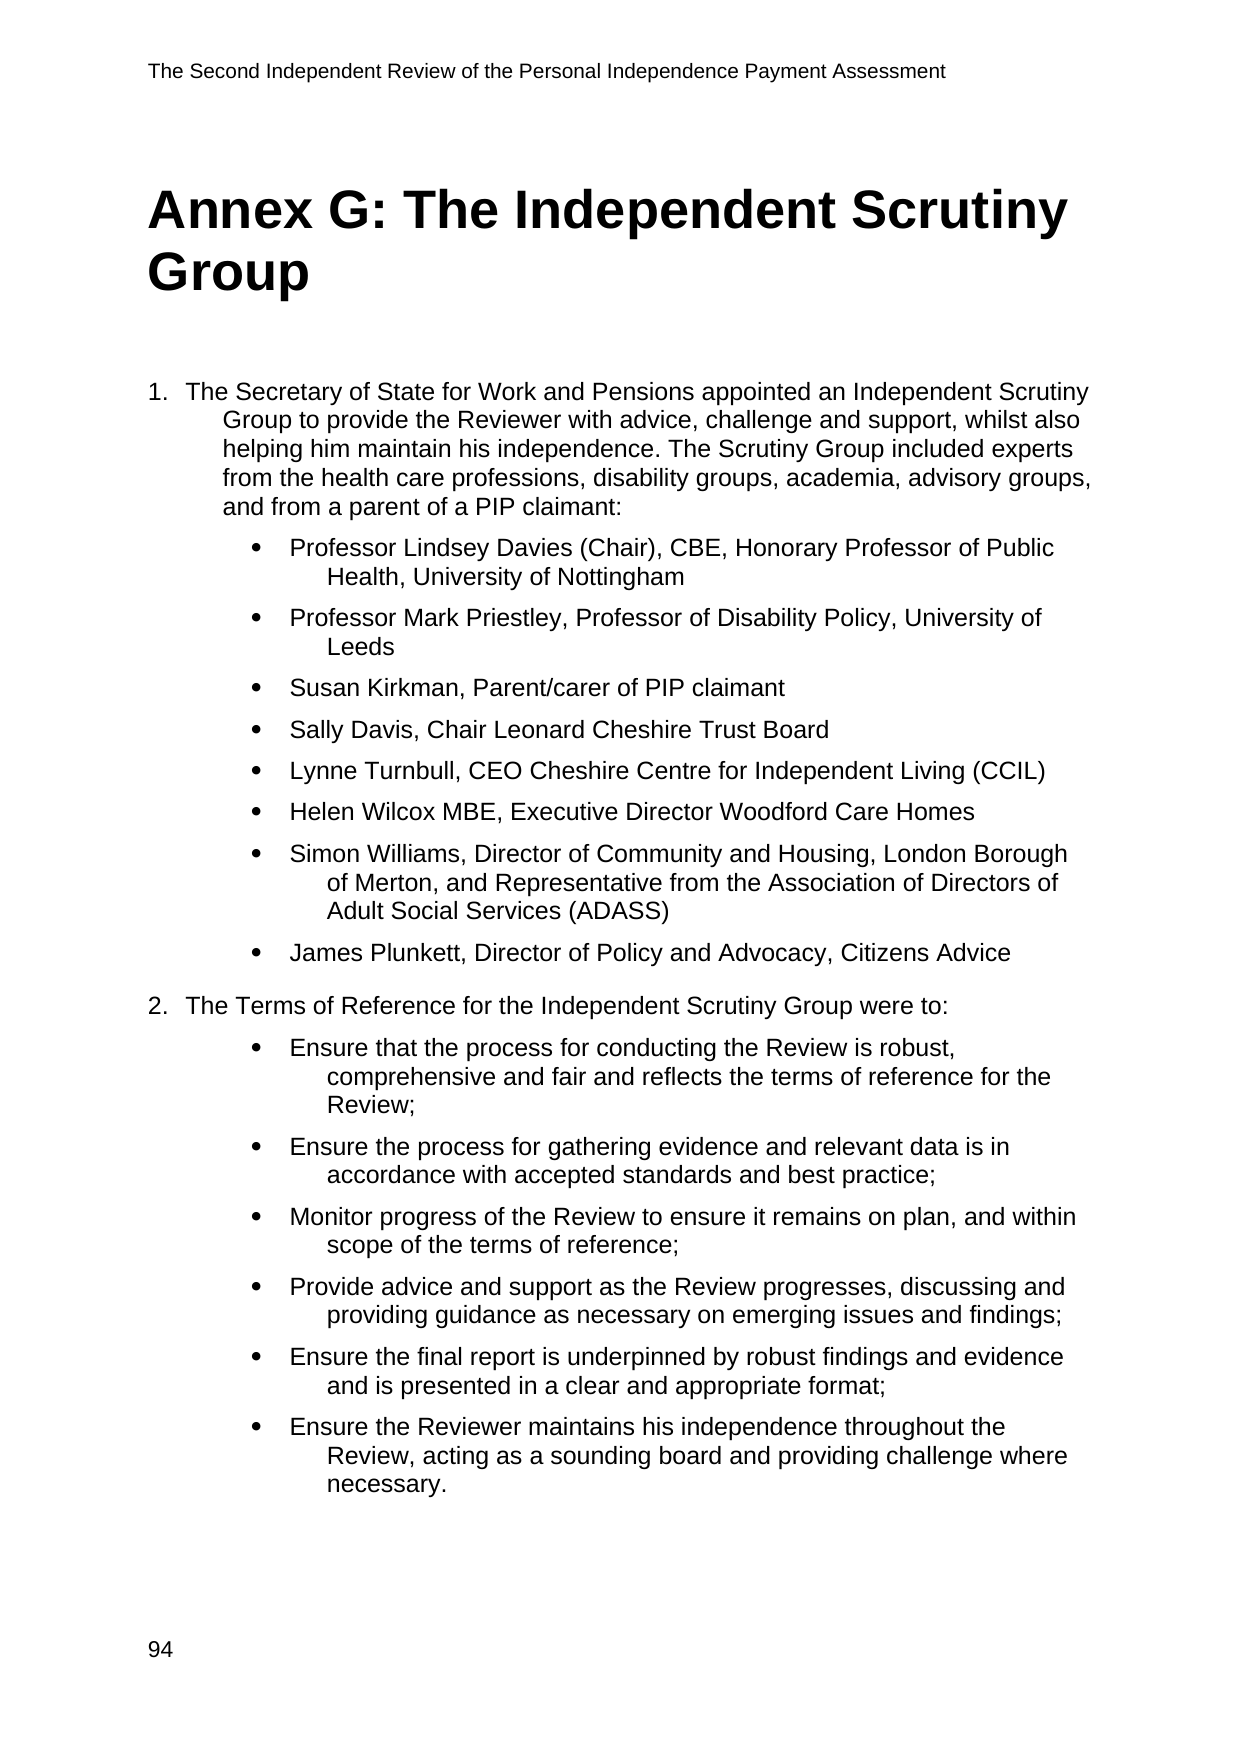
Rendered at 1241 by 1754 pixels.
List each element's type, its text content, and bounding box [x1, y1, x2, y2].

list Ensure the final report is underpinned by robust findings and evidence and is presented in a clear and appropriate format; [252, 1342, 1092, 1399]
subtitle Annex G: The Independent Scrutiny Group [148, 177, 1092, 302]
list Professor Lindsey Davies (Chair), CBE, Honorary Professor of Public Health, University of Nottingham [252, 533, 1092, 591]
list Ensure the process for gathering evidence and relevant data is in accordance with accepted standards and best practice; [252, 1131, 1092, 1189]
list Professor Mark Priestley, Professor of Disability Policy, University of Leeds [252, 603, 1092, 661]
list Helen Wilcox MBE, Executive Director Woodford Care Homes [252, 797, 1092, 826]
list Sally Davis, Chair Leonard Cheshire Trust Board [252, 714, 1092, 743]
list Ensure the Reviewer maintains his independence throughout the Review, acting as a sounding board and providing challenge where necessary. [252, 1412, 1092, 1498]
list James Plunkett, Director of Policy and Advocacy, Citizens Advice [252, 937, 1092, 966]
list Lynne Turnbull, CEO Cheshire Centre for Independent Living (CCIL) [252, 756, 1092, 785]
list Ensure that the process for conducting the Review is robust, comprehensive and fair and reflects the terms of reference for the Review; [252, 1033, 1092, 1119]
list Simon Williams, Director of Community and Housing, London Borough of Merton, and Representative from the Association of Directors of Adult Social Services (ADASS) [252, 839, 1092, 925]
list The Secretary of State for Work and Pensions appointed an Independent Scrutiny Group to provide the Reviewer with advice, challenge and support, whilst also helping him maintain his independence. The Scrutiny Group included experts from the health care professions, disability groups, academia, advisory groups, and from a parent of a PIP claimant: [148, 377, 1092, 521]
list The Terms of Reference for the Independent Scrutiny Group were to: [148, 991, 1092, 1020]
list Monitor progress of the Review to ensure it remains on plan, and within scope of the terms of reference; [252, 1202, 1092, 1259]
list Provide advice and support as the Review progresses, discussing and providing guidance as necessary on emerging issues and findings; [252, 1272, 1092, 1329]
list Susan Kirkman, Parent/carer of PIP claimant [252, 673, 1092, 702]
